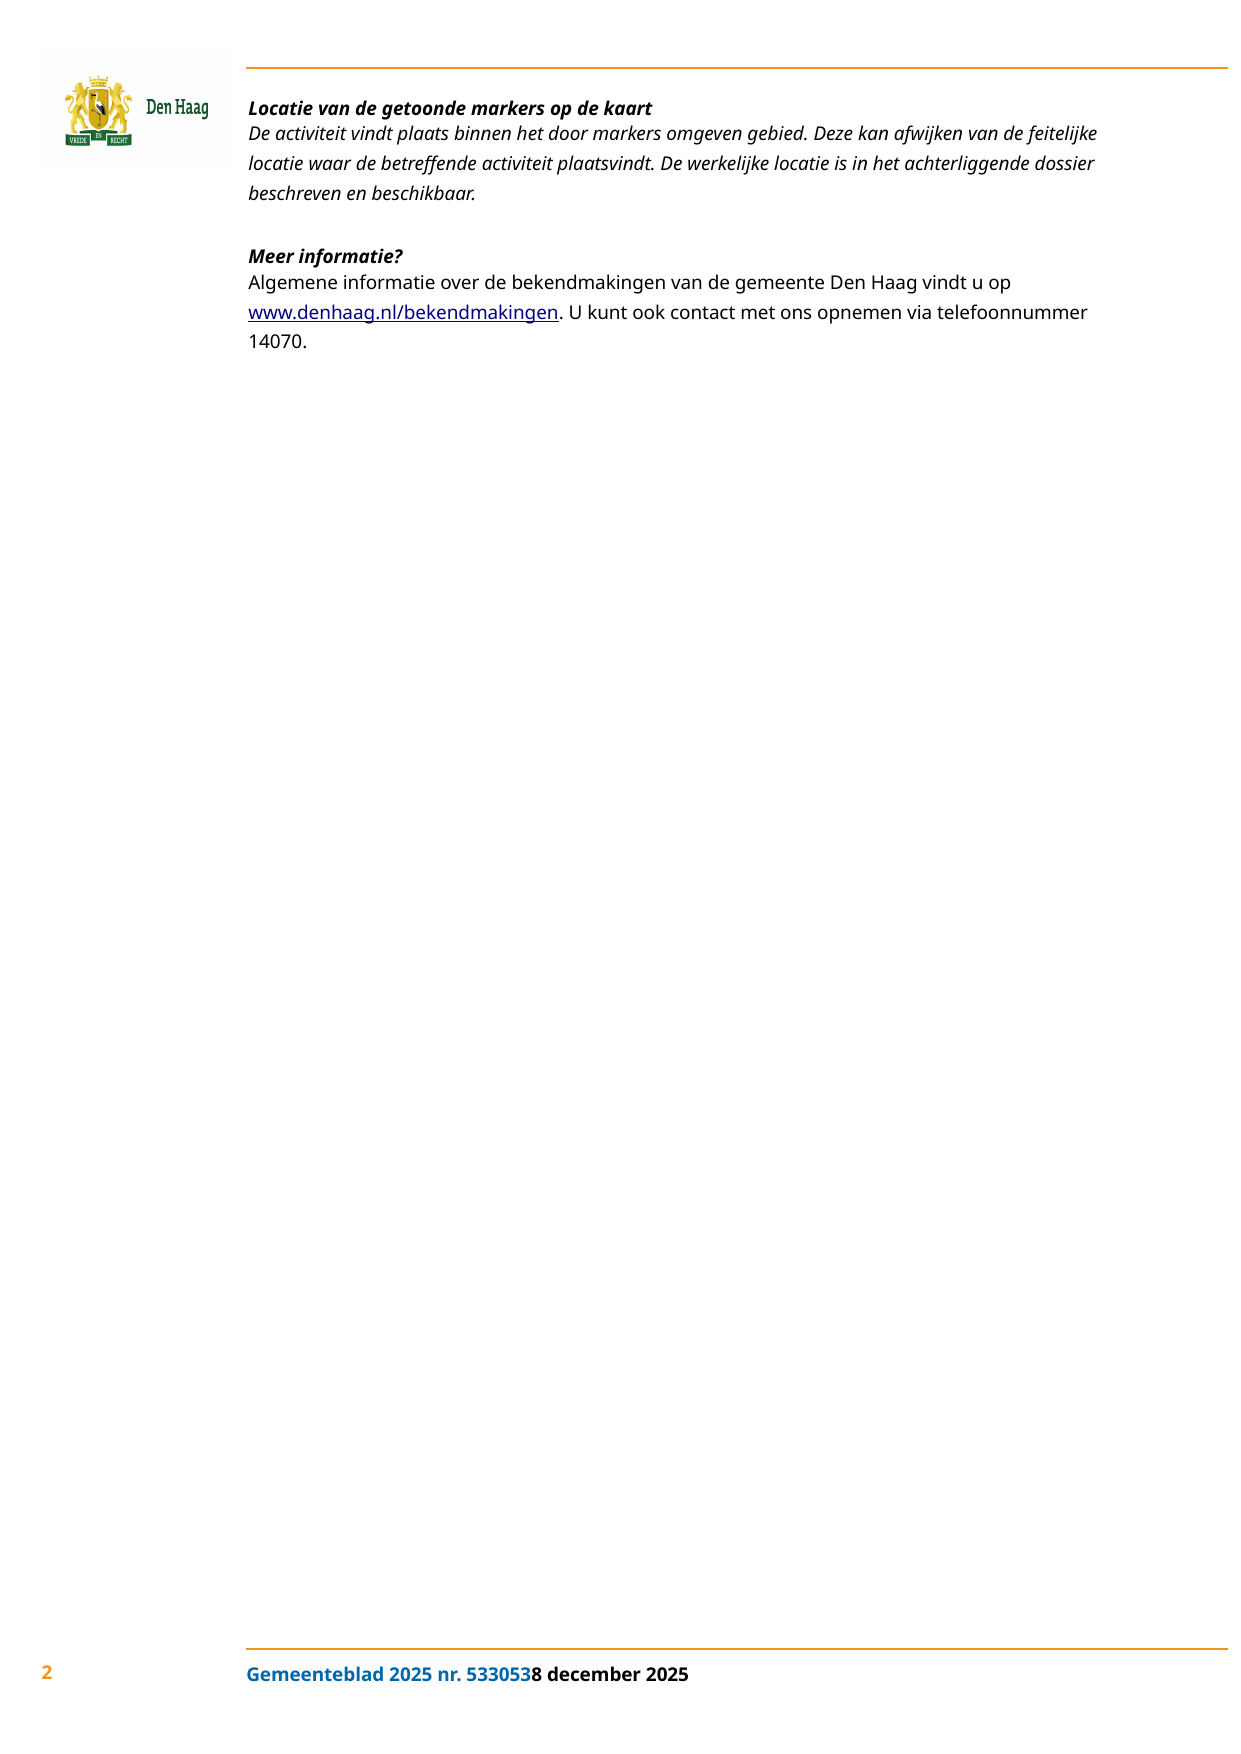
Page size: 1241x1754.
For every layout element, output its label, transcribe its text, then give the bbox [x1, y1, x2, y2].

picture [41, 47, 231, 172]
text De activiteit vindt plaats binnen het door markers omgeven gebied. Deze kan afwijken van de feitelijke locatie waar de betreffende activiteit plaatsvindt. De werkelijke locatie is in het achterliggende dossier beschreven en beschikbaar. [248, 121, 1152, 205]
text Meer informatie? [248, 244, 1152, 269]
text Algemene informatie over de bekendmakingen van de gemeente Den Haag vindt u op www.denhaag.nl/bekendmakingen. U kunt ook contact met ons opnemen via telefoonnummer 14070. [248, 269, 1152, 354]
text Locatie van de getoonde markers op de kaart [248, 95, 1152, 121]
